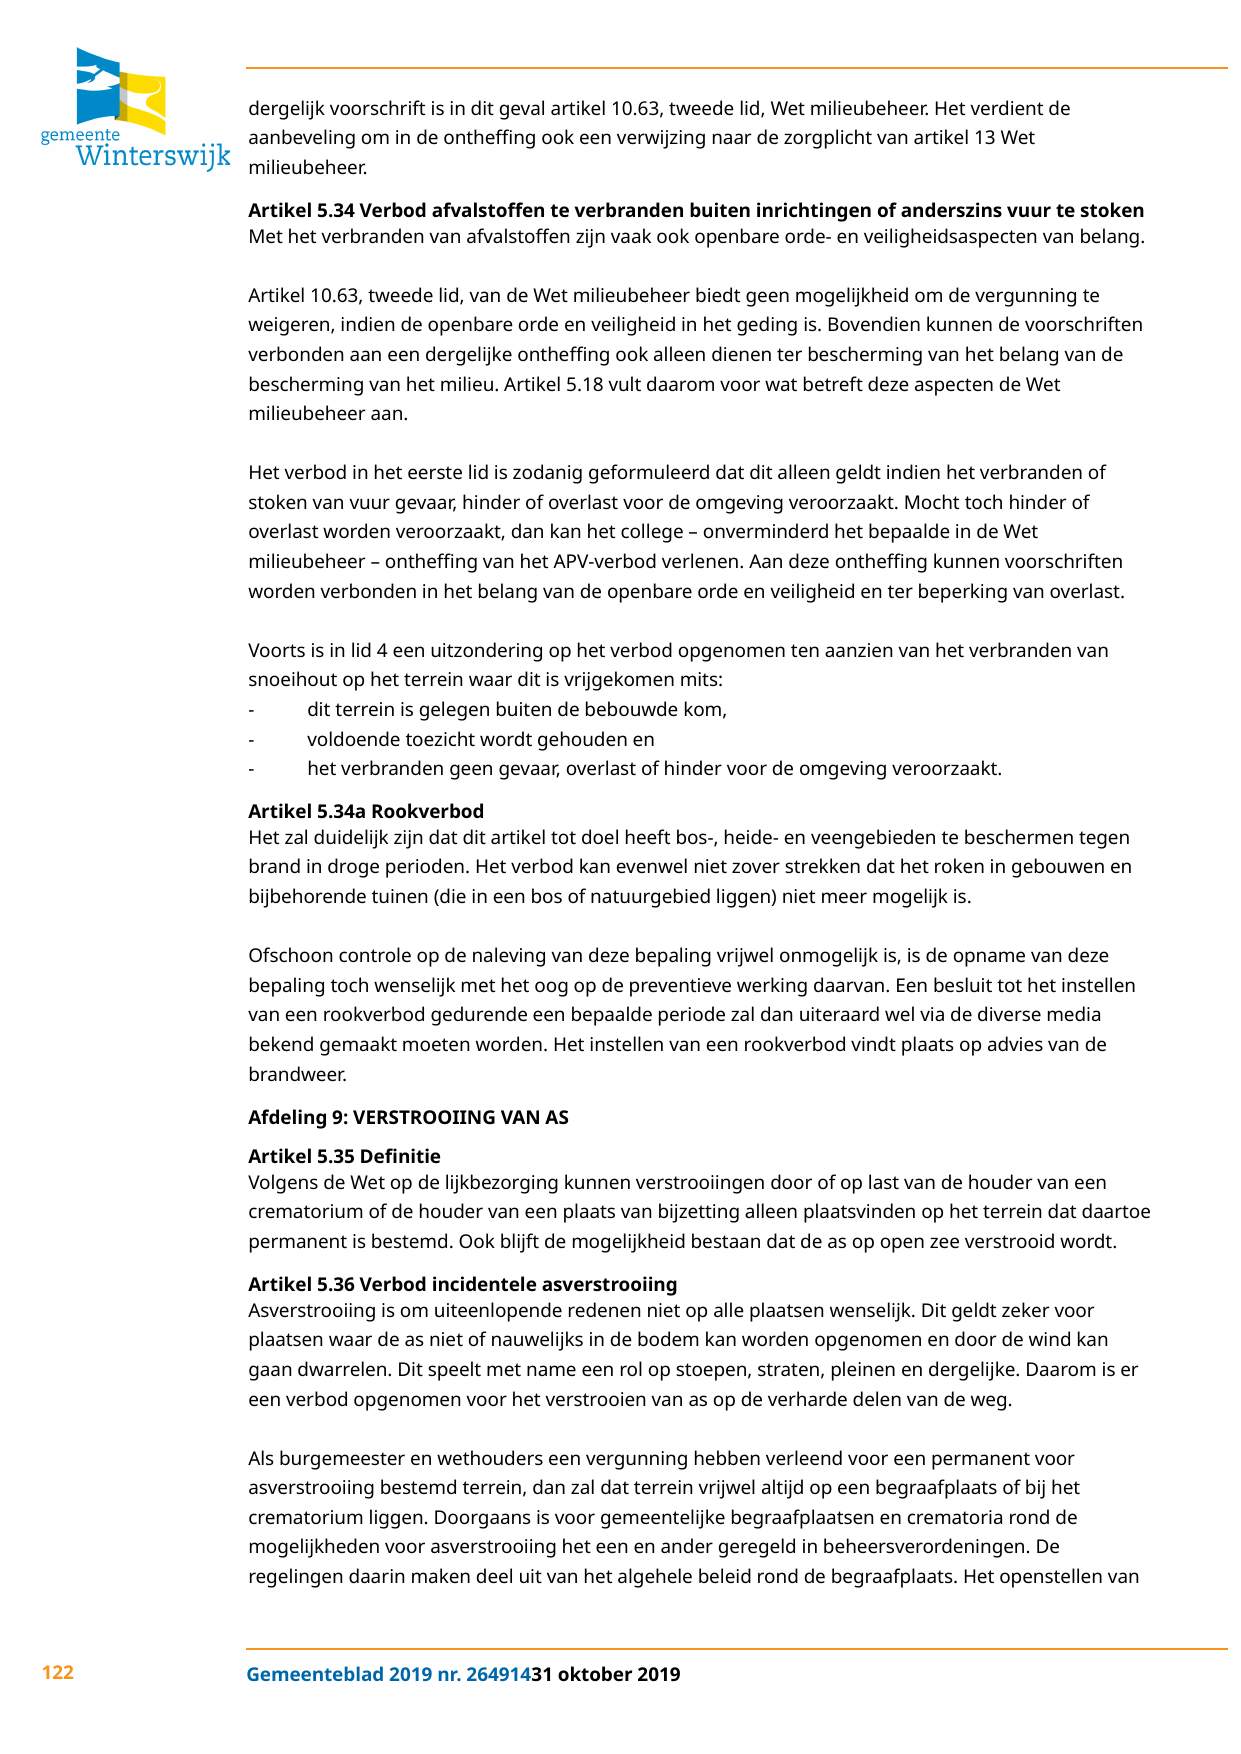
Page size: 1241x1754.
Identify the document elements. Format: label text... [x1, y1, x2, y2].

text Afdeling 9: VERSTROOIING VAN AS [248, 1104, 1152, 1130]
text Het verbod in het eerste lid is zodanig geformuleerd dat dit alleen geldt indien het verbranden of stoken van vuur gevaar, hinder of overlast voor de omgeving veroorzaakt. Mocht toch hinder of overlast worden veroorzaakt, dan kan het college – onverminderd het bepaalde in de Wet milieubeheer – ontheffing van het APV-verbod verlenen. Aan deze ontheffing kunnen voorschriften worden verbonden in het belang van de openbare orde en veiligheid en ter beperking van overlast. [248, 459, 1152, 603]
text Artikel 5.34 Verbod afvalstoffen te verbranden buiten inrichtingen of anderszins vuur te stoken [248, 197, 1152, 223]
picture [41, 47, 231, 172]
text Artikel 5.34a Rookverbod [248, 798, 1152, 824]
text Het zal duidelijk zijn dat dit artikel tot doel heeft bos-, heide- en veengebieden te beschermen tegen brand in droge perioden. Het verbod kan evenwel niet zover strekken dat het roken in gebouwen en bijbehorende tuinen (die in een bos of natuurgebied liggen) niet meer mogelijk is. [248, 824, 1152, 909]
text Asverstrooiing is om uiteenlopende redenen niet op alle plaatsen wenselijk. Dit geldt zeker voor plaatsen waar de as niet of nauwelijks in de bodem kan worden opgenomen en door de wind kan gaan dwarrelen. Dit speelt met name een rol op stoepen, straten, pleinen en dergelijke. Daarom is er een verbod opgenomen voor het verstrooien van as op de verharde delen van de weg. [248, 1297, 1152, 1411]
text Volgens de Wet op de lijkbezorging kunnen verstrooiingen door of op last van de houder van een crematorium of de houder van een plaats van bijzetting alleen plaatsvinden op het terrein dat daartoe permanent is bestemd. Ook blijft de mogelijkheid bestaan dat de as op open zee verstrooid wordt. [248, 1169, 1152, 1254]
picture [225, 153, 231, 162]
text Voorts is in lid 4 een uitzondering op het verbod opgenomen ten aanzien van het verbranden van snoeihout op het terrein waar dit is vrijgekomen mits: [248, 637, 1152, 692]
text Artikel 5.36 Verbod incidentele asverstrooiing [248, 1271, 1152, 1297]
list het verbranden geen gevaar, overlast of hinder voor de omgeving veroorzaakt. [248, 755, 1152, 781]
text Artikel 5.35 Definitie [248, 1143, 1152, 1169]
text Artikel 10.63, tweede lid, van de Wet milieubeheer biedt geen mogelijkheid om de vergunning te weigeren, indien de openbare orde en veiligheid in het geding is. Bovendien kunnen de voorschriften verbonden aan een dergelijke ontheffing ook alleen dienen ter bescherming van het belang van de bescherming van het milieu. Artikel 5.18 vult daarom voor wat betreft deze aspecten de Wet milieubeheer aan. [248, 282, 1152, 426]
text Ofschoon controle op de naleving van deze bepaling vrijwel onmogelijk is, is de opname van deze bepaling toch wenselijk met het oog op de preventieve werking daarvan. Een besluit tot het instellen van een rookverbod gedurende een bepaalde periode zal dan uiteraard wel via de diverse media bekend gemaakt moeten worden. Het instellen van een rookverbod vindt plaats op advies van de brandweer. [248, 942, 1152, 1087]
text Als burgemeester en wethouders een vergunning hebben verleend voor een permanent voor asverstrooiing bestemd terrein, dan zal dat terrein vrijwel altijd op een begraafplaats of bij het crematorium liggen. Doorgaans is voor gemeentelijke begraafplaatsen en crematoria rond de mogelijkheden voor asverstrooiing het een en ander geregeld in beheersverordeningen. De regelingen daarin maken deel uit van het algehele beleid rond de begraafplaats. Het openstellen van [248, 1445, 1152, 1589]
text dergelijk voorschrift is in dit geval artikel 10.63, tweede lid, Wet milieubeheer. Het verdient de aanbeveling om in de ontheffing ook een verwijzing naar de zorgplicht van artikel 13 Wet milieubeheer. [248, 95, 1152, 180]
text Met het verbranden van afvalstoffen zijn vaak ook openbare orde- en veiligheidsaspecten van belang. [248, 223, 1152, 248]
list dit terrein is gelegen buiten de bebouwde kom, [248, 696, 1152, 722]
list voldoende toezicht wordt gehouden en [248, 726, 1152, 751]
